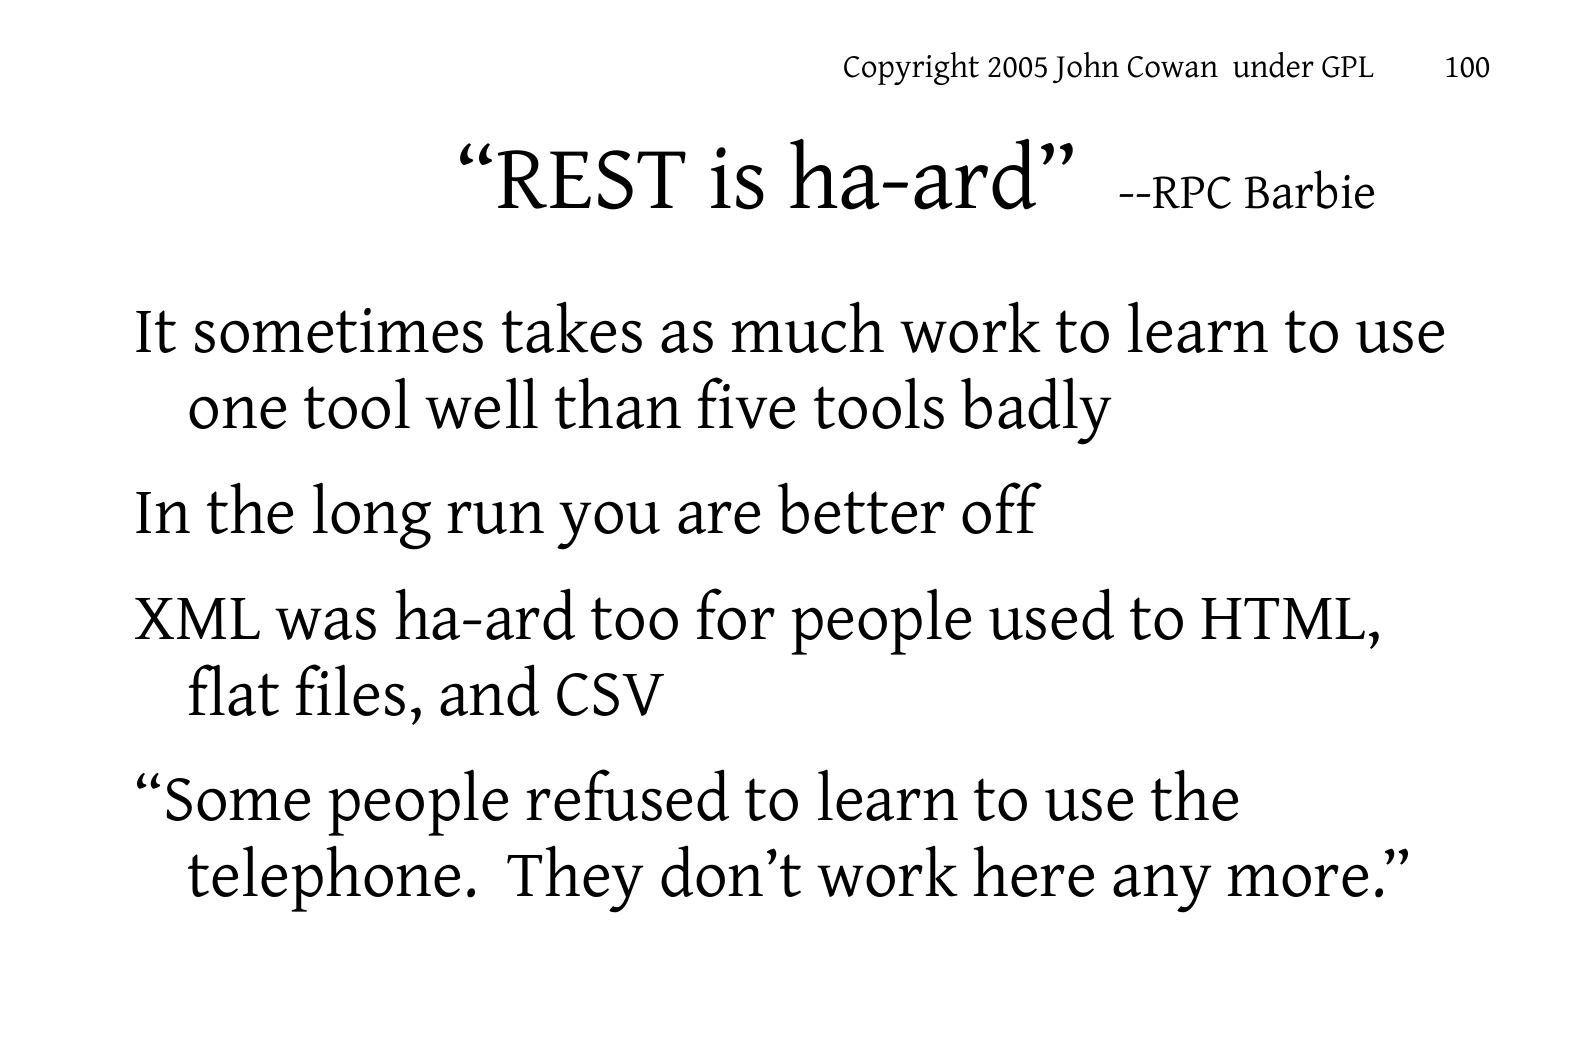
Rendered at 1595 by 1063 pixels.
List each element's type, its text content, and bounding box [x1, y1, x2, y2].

title “REST is ha-ard” --RPC Barbie [117, 111, 1479, 252]
list It sometimes takes as much work to learn to use one tool well than five tools badly In the long run you are better off XML was ha-ard too for people used to HTML, flat files, and CSV “Some people refused to learn to use the telephone. They don’t work here any more.” [117, 295, 1479, 1063]
